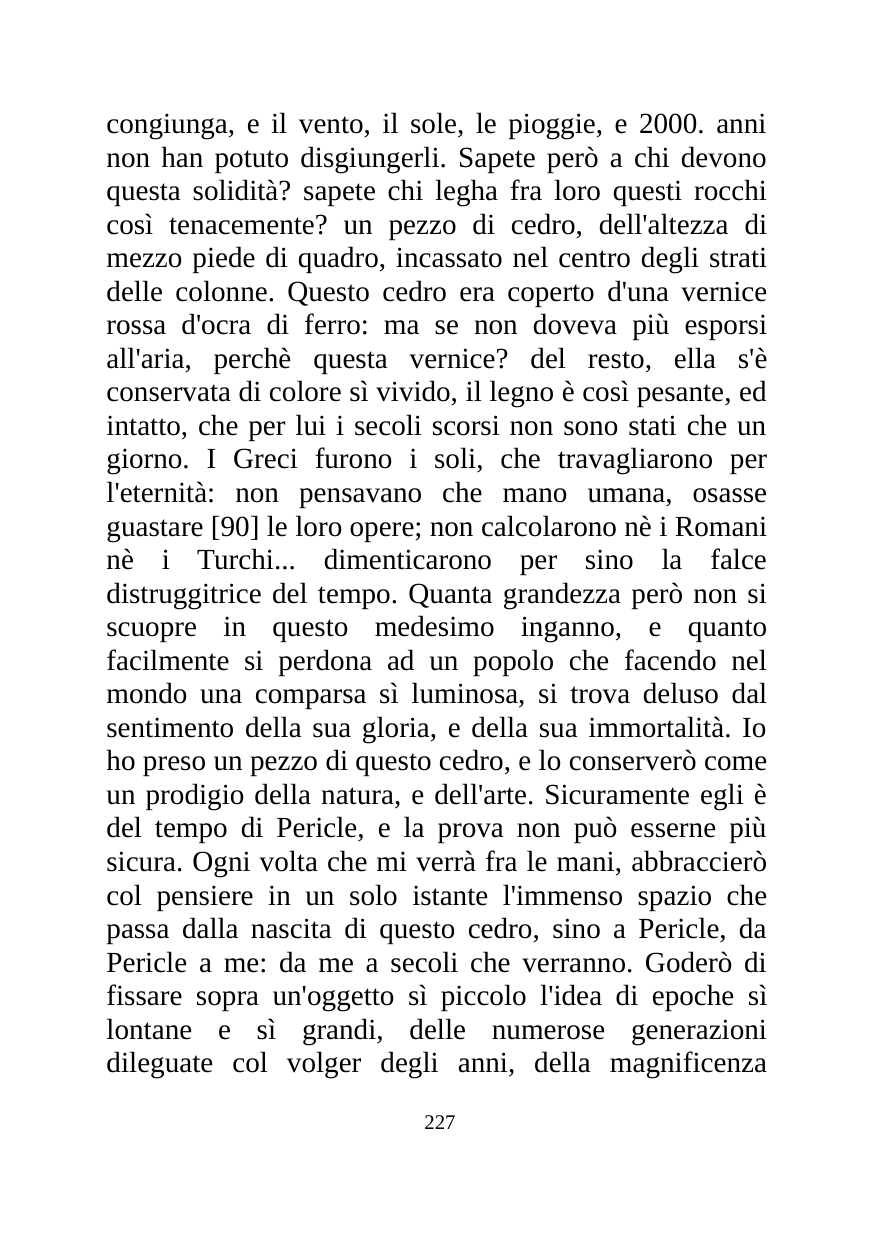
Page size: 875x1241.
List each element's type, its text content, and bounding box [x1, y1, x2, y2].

text congiunga, e il vento, il sole, le pioggie, e 2000. anni non han potuto disgiungerli. Sapete però a chi devono questa solidità? sapete chi legha fra loro questi rocchi così tenacemente? un pezzo di cedro, dell'altezza di mezzo piede di quadro, incassato nel centro degli strati delle colonne. Questo cedro era coperto d'una vernice rossa d'ocra di ferro: ma se non doveva più esporsi all'aria, perchè questa vernice? del resto, ella s'è conservata di colore sì vivido, il legno è così pesante, ed intatto, che per lui i secoli scorsi non sono stati che un giorno. I Greci furono i soli, che travagliarono per l'eternità: non pensavano che mano umana, osasse guastare [90] le loro opere; non calcolarono nè i Romani nè i Turchi... dimenticarono per sino la falce distruggitrice del tempo. Quanta grandezza però non si scuopre in questo medesimo inganno, e quanto facilmente si perdona ad un popolo che facendo nel mondo una comparsa sì luminosa, si trova deluso dal sentimento della sua gloria, e della sua immortalità. Io ho preso un pezzo di questo cedro, e lo conserverò come un prodigio della natura, e dell'arte. Sicuramente egli è del tempo di Pericle, e la prova non può esserne più sicura. Ogni volta che mi verrà fra le mani, abbraccierò col pensiere in un solo istante l'immenso spazio che passa dalla nascita di questo cedro, sino a Pericle, da Pericle a me: da me a secoli che verranno. Goderò di fissare sopra un'oggetto sì piccolo l'idea di epoche sì lontane e sì grandi, delle numerose generazioni dileguate col volger degli anni, della magnificenza [106, 106, 768, 1079]
